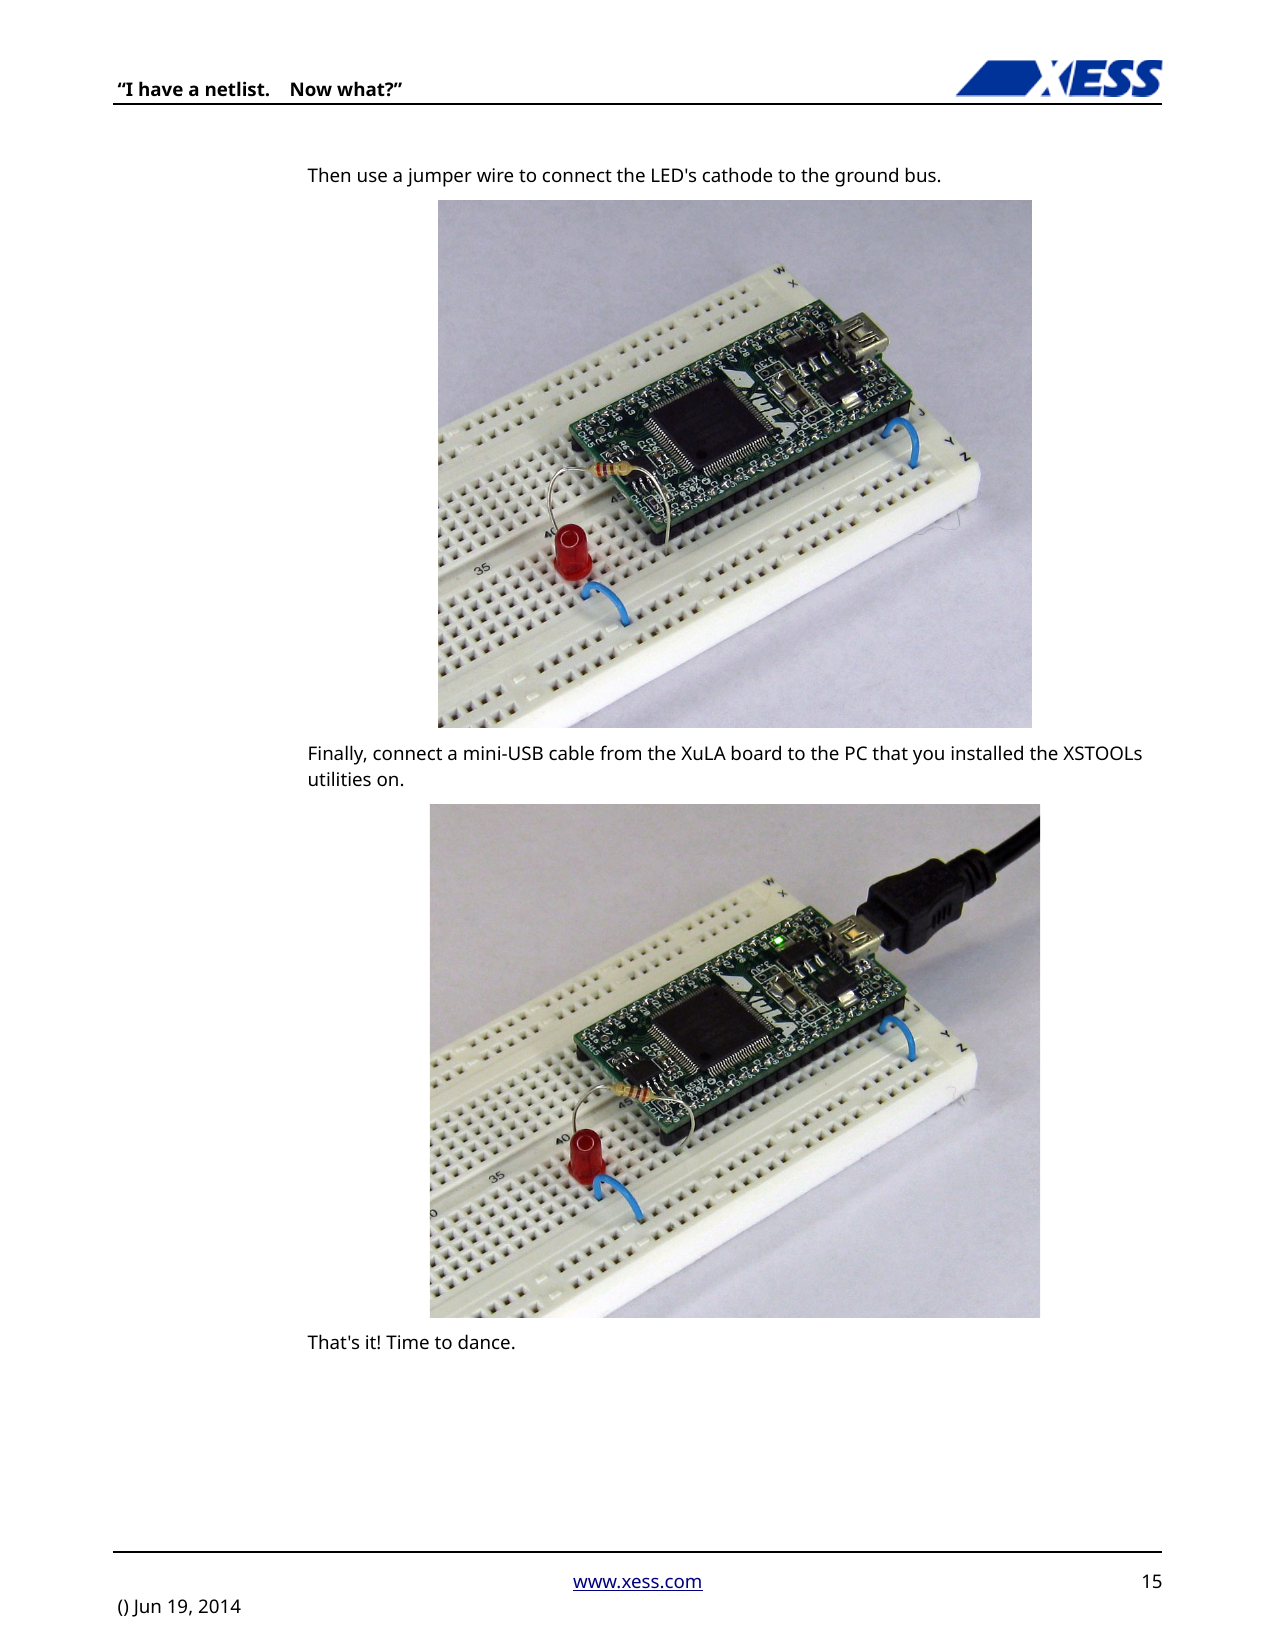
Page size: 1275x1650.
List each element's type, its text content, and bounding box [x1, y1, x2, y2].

picture [955, 60, 1163, 97]
picture [438, 200, 1032, 728]
text Finally, connect a mini-USB cable from the XuLA board to the PC that you installed the XSTOOLs utilities on. [307, 741, 1162, 792]
text Then use a jumper wire to connect the LED's cathode to the ground bus. [307, 162, 1162, 187]
picture [429, 804, 1041, 1318]
text That's it! Time to dance. [307, 1329, 1162, 1355]
